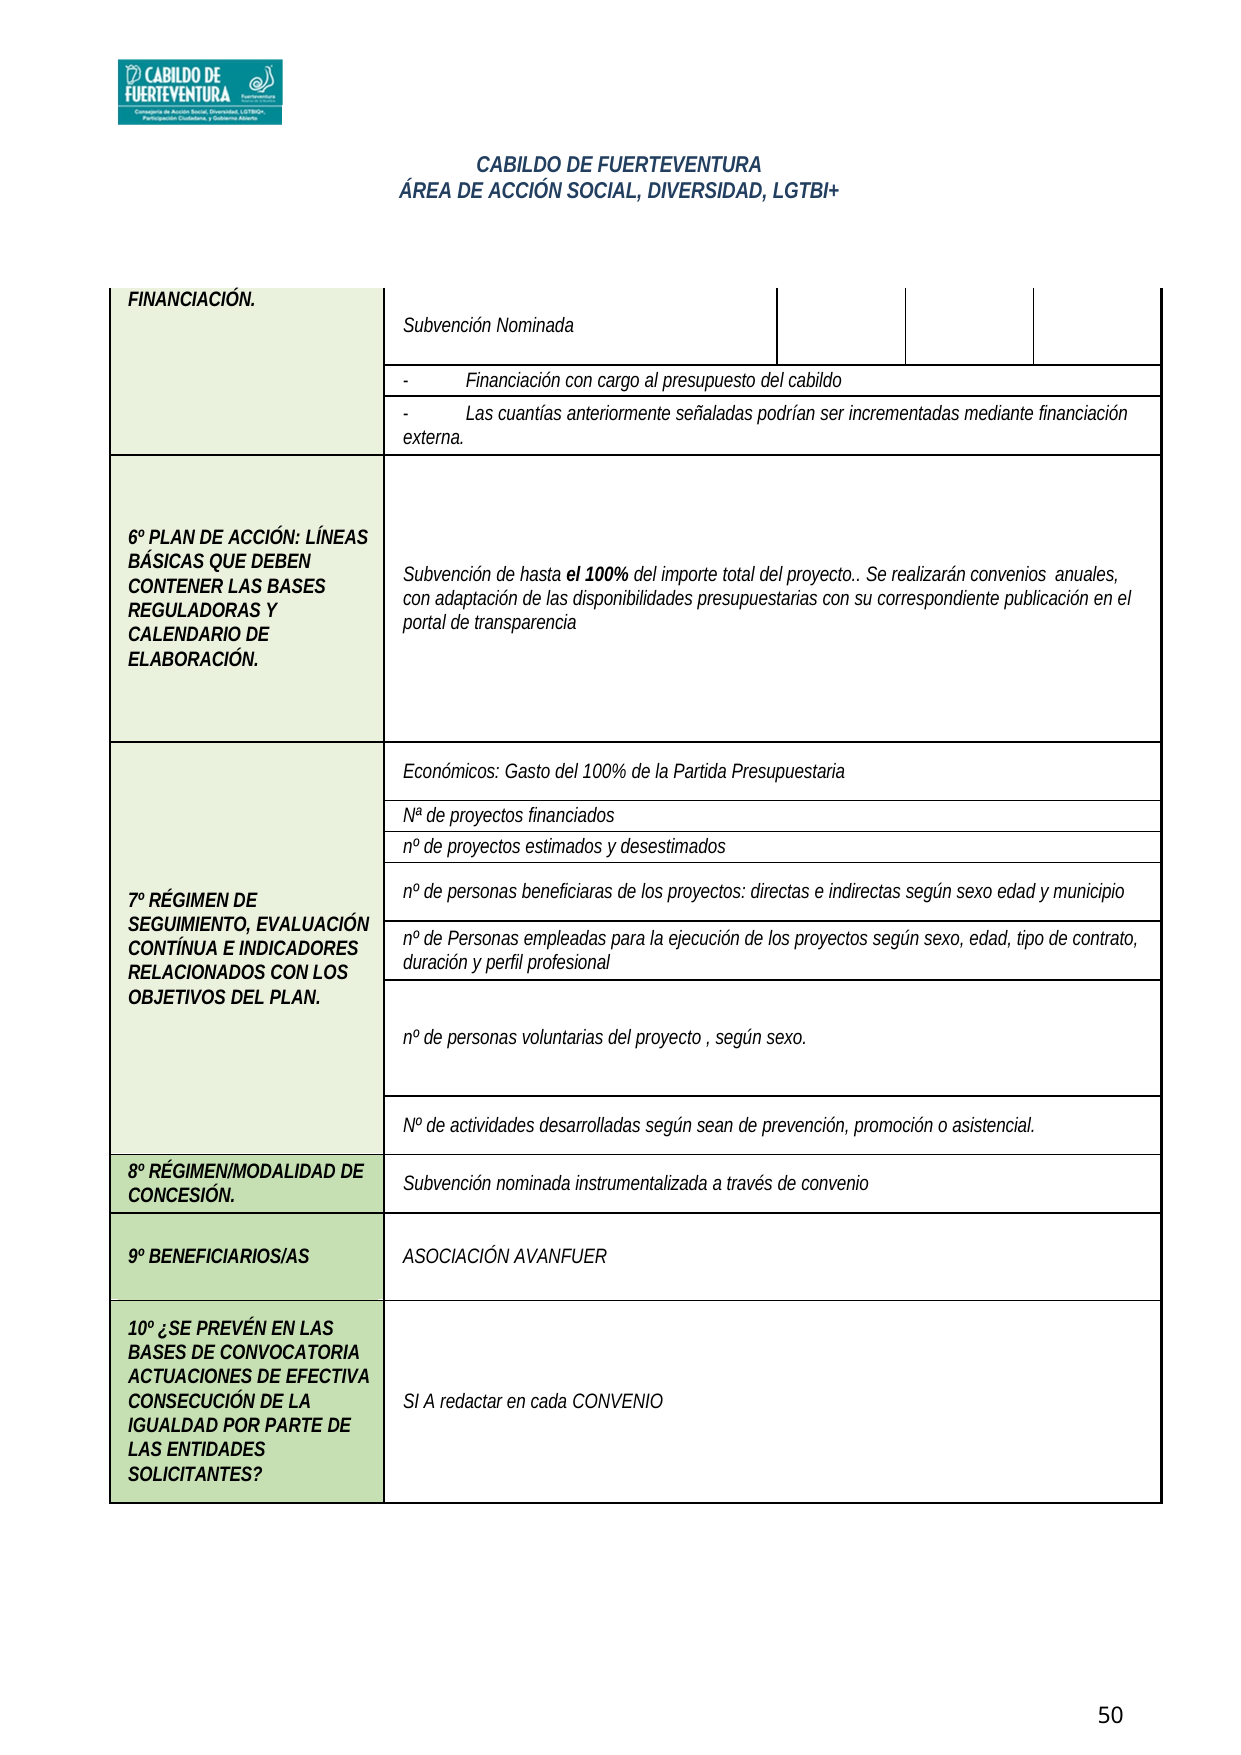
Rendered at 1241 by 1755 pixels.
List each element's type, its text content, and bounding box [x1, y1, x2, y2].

table_cell Subvención nominada instrumentalizada a través de convenio [385, 1155, 1160, 1212]
table_cell 10º ¿SE PREVÉN EN LAS BASES DE CONVOCATORIA ACTUACIONES DE EFECTIVA CONSECUCIÓN DE LA IGUALDAD POR PARTE DE LAS ENTIDADES SOLICITANTES? [111, 1301, 383, 1502]
table_header [778, 288, 905, 364]
table_cell 7º RÉGIMEN DE SEGUIMIENTO, EVALUACIÓN CONTÍNUA E INDICADORES RELACIONADOS CON LOS OBJETIVOS DEL PLAN. [111, 743, 383, 1153]
table_header Subvención Nominada [385, 288, 776, 364]
table_cell 6º PLAN DE ACCIÓN: LÍNEAS BÁSICAS QUE DEBEN CONTENER LAS BASES REGULADORAS Y CALENDARIO DE ELABORACIÓN. [111, 456, 383, 741]
table_cell nº de Personas empleadas para la ejecución de los proyectos según sexo, edad, tipo de contrato, duración y perfil profesional [385, 922, 1160, 979]
table_cell - Financiación con cargo al presupuesto del cabildo [385, 366, 1160, 395]
table_cell 9º BENEFICIARIOS/AS [111, 1214, 383, 1299]
table_cell - Las cuantías anteriormente señaladas podrían ser incrementadas mediante financiación externa. [385, 397, 1160, 454]
table_cell nº de proyectos estimados y desestimados [385, 832, 1160, 862]
table_cell 8º RÉGIMEN/MODALIDAD DE CONCESIÓN. [111, 1155, 383, 1212]
table_cell nº de personas voluntarias del proyecto , según sexo. [385, 981, 1160, 1095]
table_cell ASOCIACIÓN AVANFUER [385, 1214, 1160, 1299]
table_cell Nª de proyectos financiados [385, 801, 1160, 831]
table_cell Nº de actividades desarrolladas según sean de prevención, promoción o asistencial. [385, 1097, 1160, 1153]
table_cell SI A redactar en cada CONVENIO [385, 1301, 1160, 1502]
table_cell Subvención de hasta el 100% del importe total del proyecto.. Se realizarán convenios anuales, con adaptación de las disponibilidades presupuestarias con su correspondiente publicación en el portal de transparencia [385, 456, 1160, 741]
table_cell nº de personas beneficiaras de los proyectos: directas e indirectas según sexo edad y municipio [385, 863, 1160, 920]
table_header FINANCIACIÓN. [111, 288, 383, 454]
table_header [1034, 288, 1160, 364]
table_cell Económicos: Gasto del 100% de la Partida Presupuestaria [385, 743, 1160, 799]
table_header [906, 288, 1033, 364]
